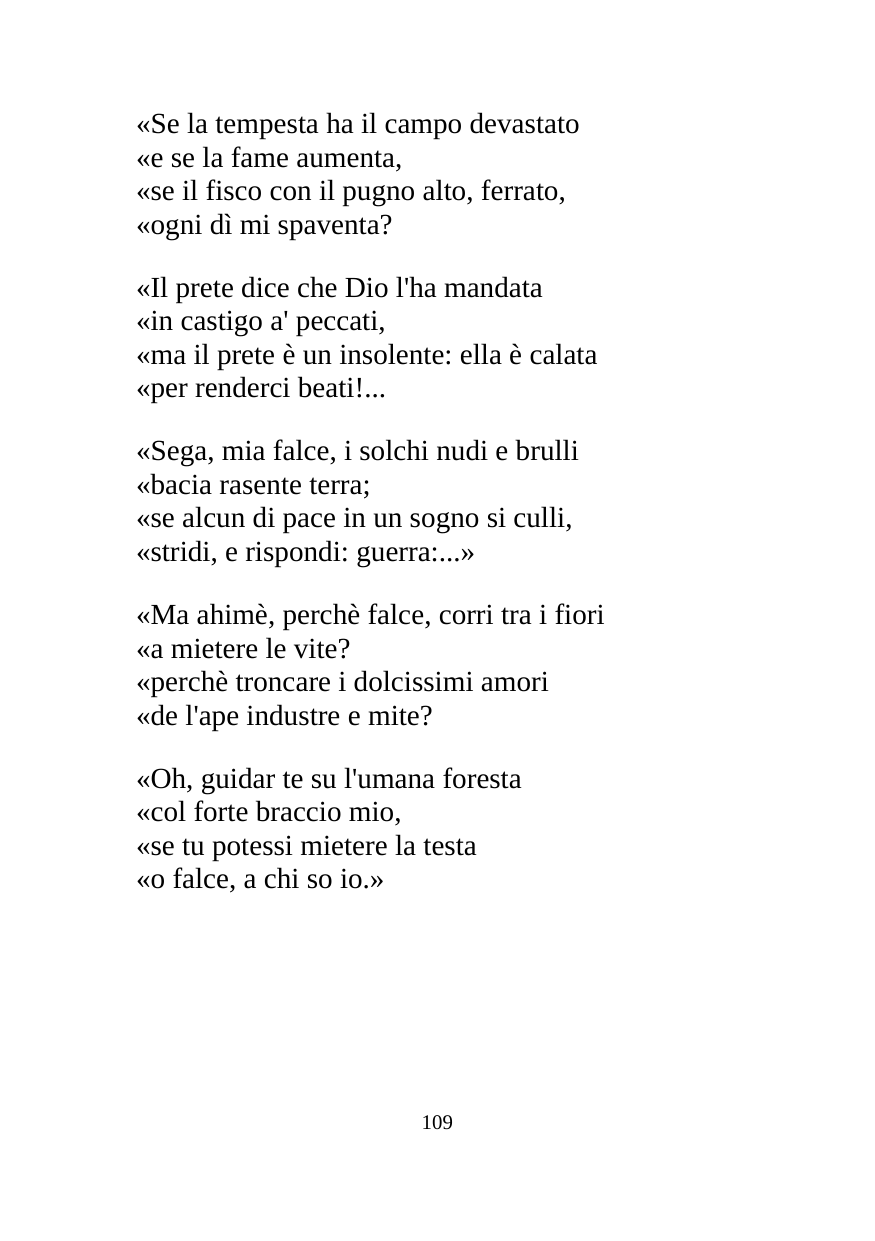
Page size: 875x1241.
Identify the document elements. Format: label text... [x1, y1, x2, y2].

text «Sega, mia falce, i solchi nudi e brulli «bacia rasente terra; «se alcun di pace in un sogno si culli, «stridi, e rispondi: guerra:...» [136, 433, 768, 568]
text «Ma ahimè, perchè falce, corri tra i fiori «a mietere le vite? «perchè troncare i dolcissimi amori «de l'ape industre e mite? [136, 597, 768, 731]
text «Oh, guidar te su l'umana foresta «col forte braccio mio, «se tu potessi mietere la testa «o falce, a chi so io.» [136, 761, 768, 895]
text «Se la tempesta ha il campo devastato «e se la fame aumenta, «se il fisco con il pugno alto, ferrato, «ogni dì mi spaventa? [136, 106, 768, 240]
text «Il prete dice che Dio l'ha mandata «in castigo a' peccati, «ma il prete è un insolente: ella è calata «per renderci beati!... [136, 270, 768, 404]
